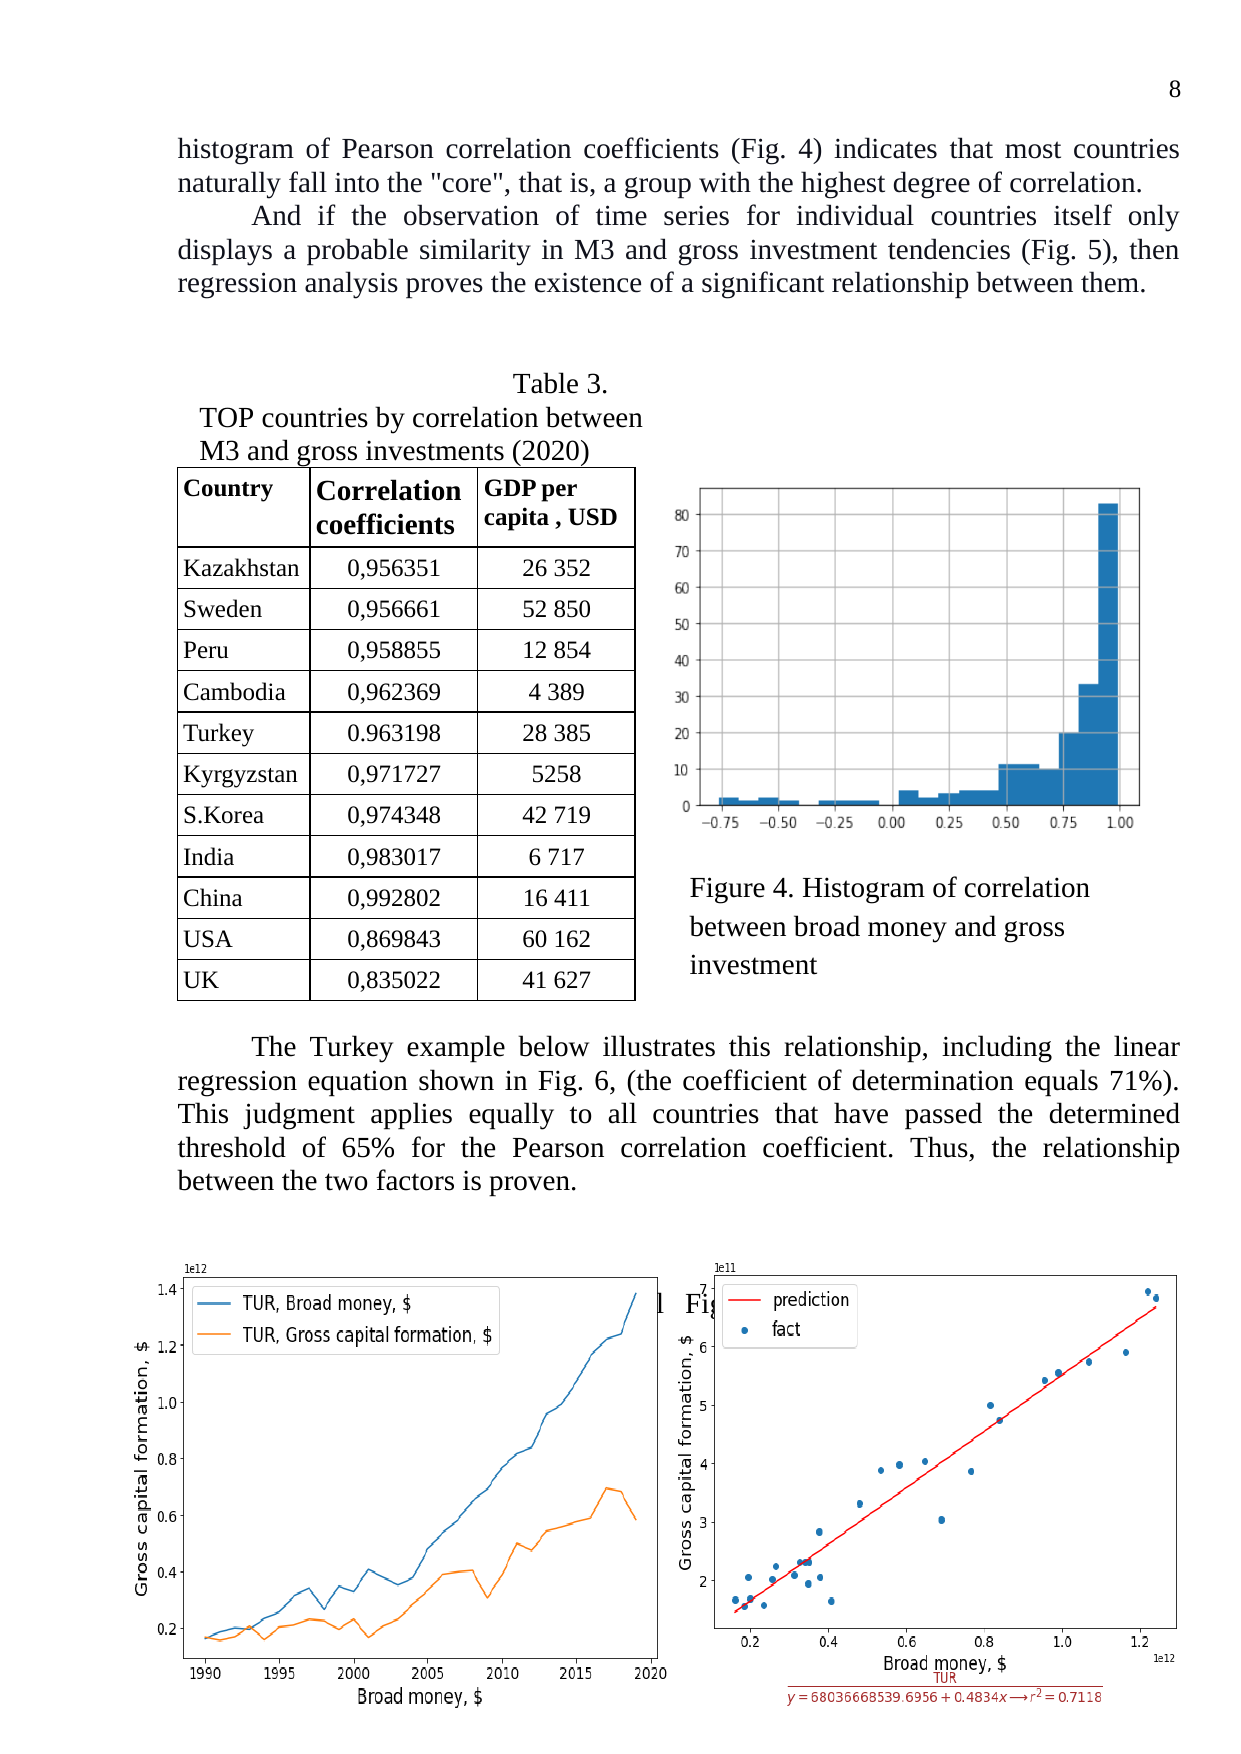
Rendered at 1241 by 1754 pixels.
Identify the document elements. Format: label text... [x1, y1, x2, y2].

table_cell USA [178, 919, 309, 959]
table_cell 12 854 [478, 630, 634, 670]
table_cell 0.963198 [311, 713, 477, 753]
table_cell Cambodia [178, 671, 309, 711]
table_cell Sweden [178, 589, 309, 629]
table_cell 0,983017 [311, 836, 477, 876]
text TOP countries by correlation between [177, 400, 1181, 433]
text The Turkey example below illustrates this relationship, including the linear regression equation shown in Fig. 6, (the coefficient of determination equals 71%). This judgment applies equally to all countries that have passed the determined threshold of 65% for the Pearson correlation coefficient. Thus, the relationship between the two factors is proven. [177, 1029, 1181, 1197]
table_cell 6 717 [478, 836, 634, 876]
table_cell 0,958855 [311, 630, 477, 670]
table_cell 4 389 [478, 671, 634, 711]
picture [128, 1256, 1182, 1717]
text Table 3. [177, 333, 1181, 400]
table_cell 41 627 [478, 960, 634, 1000]
table_cell 52 850 [478, 589, 634, 629]
table_cell UK [178, 960, 309, 1000]
table_cell 0,956351 [311, 548, 477, 588]
picture [664, 479, 1147, 840]
table_header GDP per capita , USD [478, 468, 634, 546]
table_header Country [178, 468, 309, 546]
table_header Correlation coefficients [311, 468, 477, 546]
text histogram of Pearson correlation coefficients (Fig. 4) indicates that most countries naturally fall into the "core", that is, a group with the highest degree of correlation. [177, 131, 1181, 198]
table_cell 0,956661 [311, 589, 477, 629]
table_cell Kazakhstan [178, 548, 309, 588]
table_cell 26 352 [478, 548, 634, 588]
table_cell India [178, 836, 309, 876]
text And if the observation of time series for individual countries itself only displays a probable similarity in M3 and gross investment tendencies (Fig. 5), then regression analysis proves the existence of a significant relationship between them. [177, 198, 1181, 299]
table_cell 0,971727 [311, 754, 477, 794]
table_cell 0,962369 [311, 671, 477, 711]
table_cell 28 385 [478, 713, 634, 753]
table_cell 60 162 [478, 919, 634, 959]
table_cell Kyrgyzstan [178, 754, 309, 794]
text М3 and gross investments (2020) [177, 433, 1181, 467]
table_cell 16 411 [478, 878, 634, 918]
table_cell China [178, 878, 309, 918]
table_cell 0,992802 [311, 878, 477, 918]
table_cell 0,974348 [311, 795, 477, 835]
table_cell S.Korea [178, 795, 309, 835]
table_cell 42 719 [478, 795, 634, 835]
table_cell 0,869843 [311, 919, 477, 959]
table_cell 0,835022 [311, 960, 477, 1000]
table_cell 5258 [478, 754, 634, 794]
table_cell Turkey [178, 713, 309, 753]
table_cell Peru [178, 630, 309, 670]
